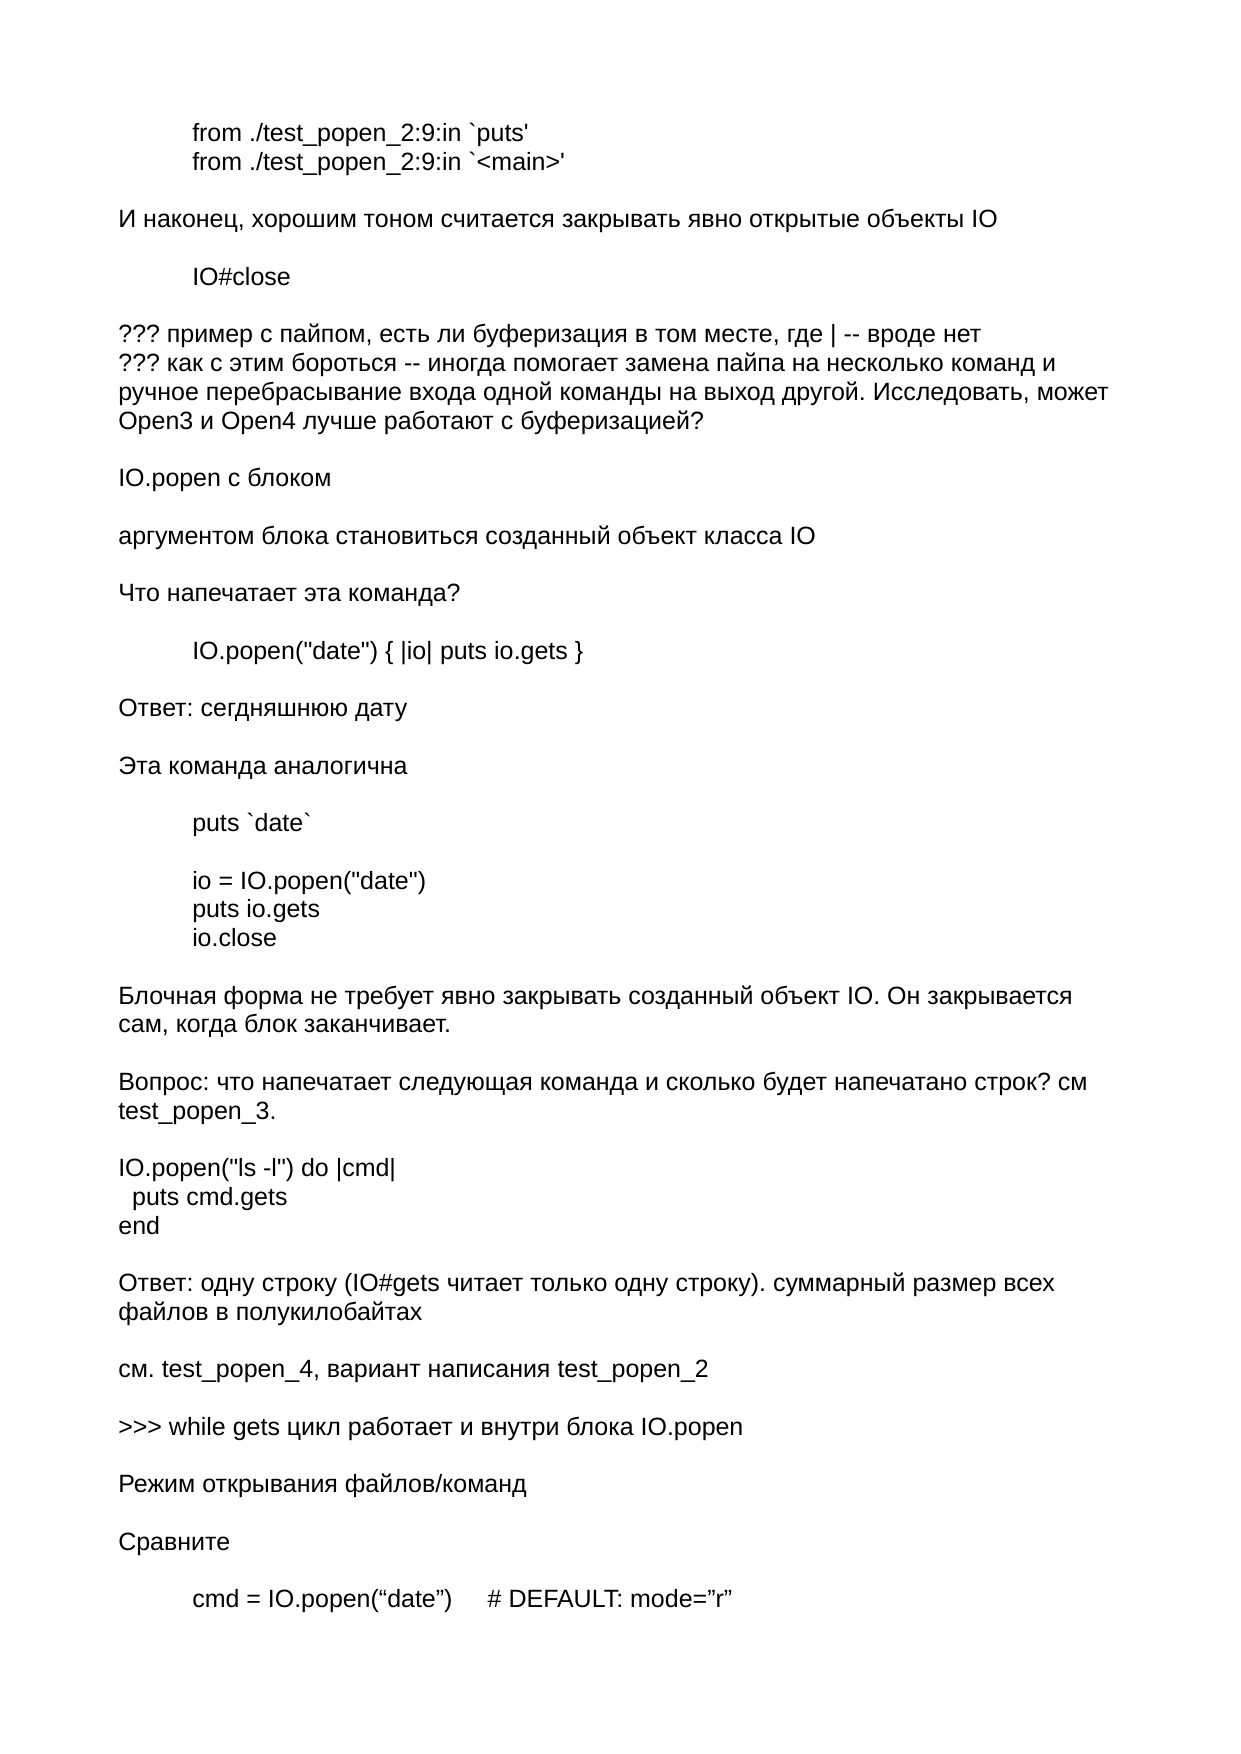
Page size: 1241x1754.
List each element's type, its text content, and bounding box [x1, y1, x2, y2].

text аргументом блока становиться созданный объект класса IO [118, 521, 1122, 549]
text Эта команда аналогична [118, 751, 1122, 779]
text И наконец, хорошим тоном считается закрывать явно открытые объекты IO [118, 204, 1122, 233]
text >>> while gets цикл работает и внутри блока IO.popen [118, 1412, 1122, 1441]
text io = IO.popen("date") [118, 866, 1122, 894]
text см. test_popen_4, вариант написания test_popen_2 [118, 1354, 1122, 1383]
text IO.popen("date") { |io| puts io.gets } [118, 636, 1122, 664]
text end [118, 1211, 1122, 1239]
text IO.popen("ls -l") do |cmd| [118, 1153, 1122, 1182]
text ??? как с этим бороться -- иногда помогает замена пайпа на несколько команд и ручное перебрасывание входа одной команды на выход другой. Исследовать, может Open3 и Open4 лучше работают с буферизацией? [118, 348, 1122, 434]
text from ./test_popen_2:9:in `<main>' [118, 147, 1122, 176]
text puts `date` [118, 808, 1122, 837]
text IO#close [118, 262, 1122, 291]
text Ответ: одну строку (IO#gets читает только одну строку). суммарный размер всех файлов в полукилобайтах [118, 1268, 1122, 1326]
text puts cmd.gets [118, 1182, 1122, 1211]
text Вопрос: что напечатает следующая команда и сколько будет напечатано строк? см test_popen_3. [118, 1067, 1122, 1124]
text from ./test_popen_2:9:in `puts' [118, 118, 1122, 147]
text Блочная форма не требует явно закрывать созданный объект IO. Он закрывается сам, когда блок заканчивает. [118, 981, 1122, 1038]
text IO.popen с блоком [118, 463, 1122, 492]
text puts io.gets [118, 894, 1122, 923]
text cmd = IO.popen(“date”) # DEFAULT: mode=”r” [118, 1584, 1122, 1613]
text Режим открывания файлов/команд [118, 1469, 1122, 1498]
text io.close [118, 923, 1122, 952]
text Сравните [118, 1527, 1122, 1556]
text Ответ: сегдняшнюю дату [118, 693, 1122, 722]
text ??? пример с пайпом, есть ли буферизация в том месте, где | -- вроде нет [118, 319, 1122, 348]
text Что напечатает эта команда? [118, 578, 1122, 607]
